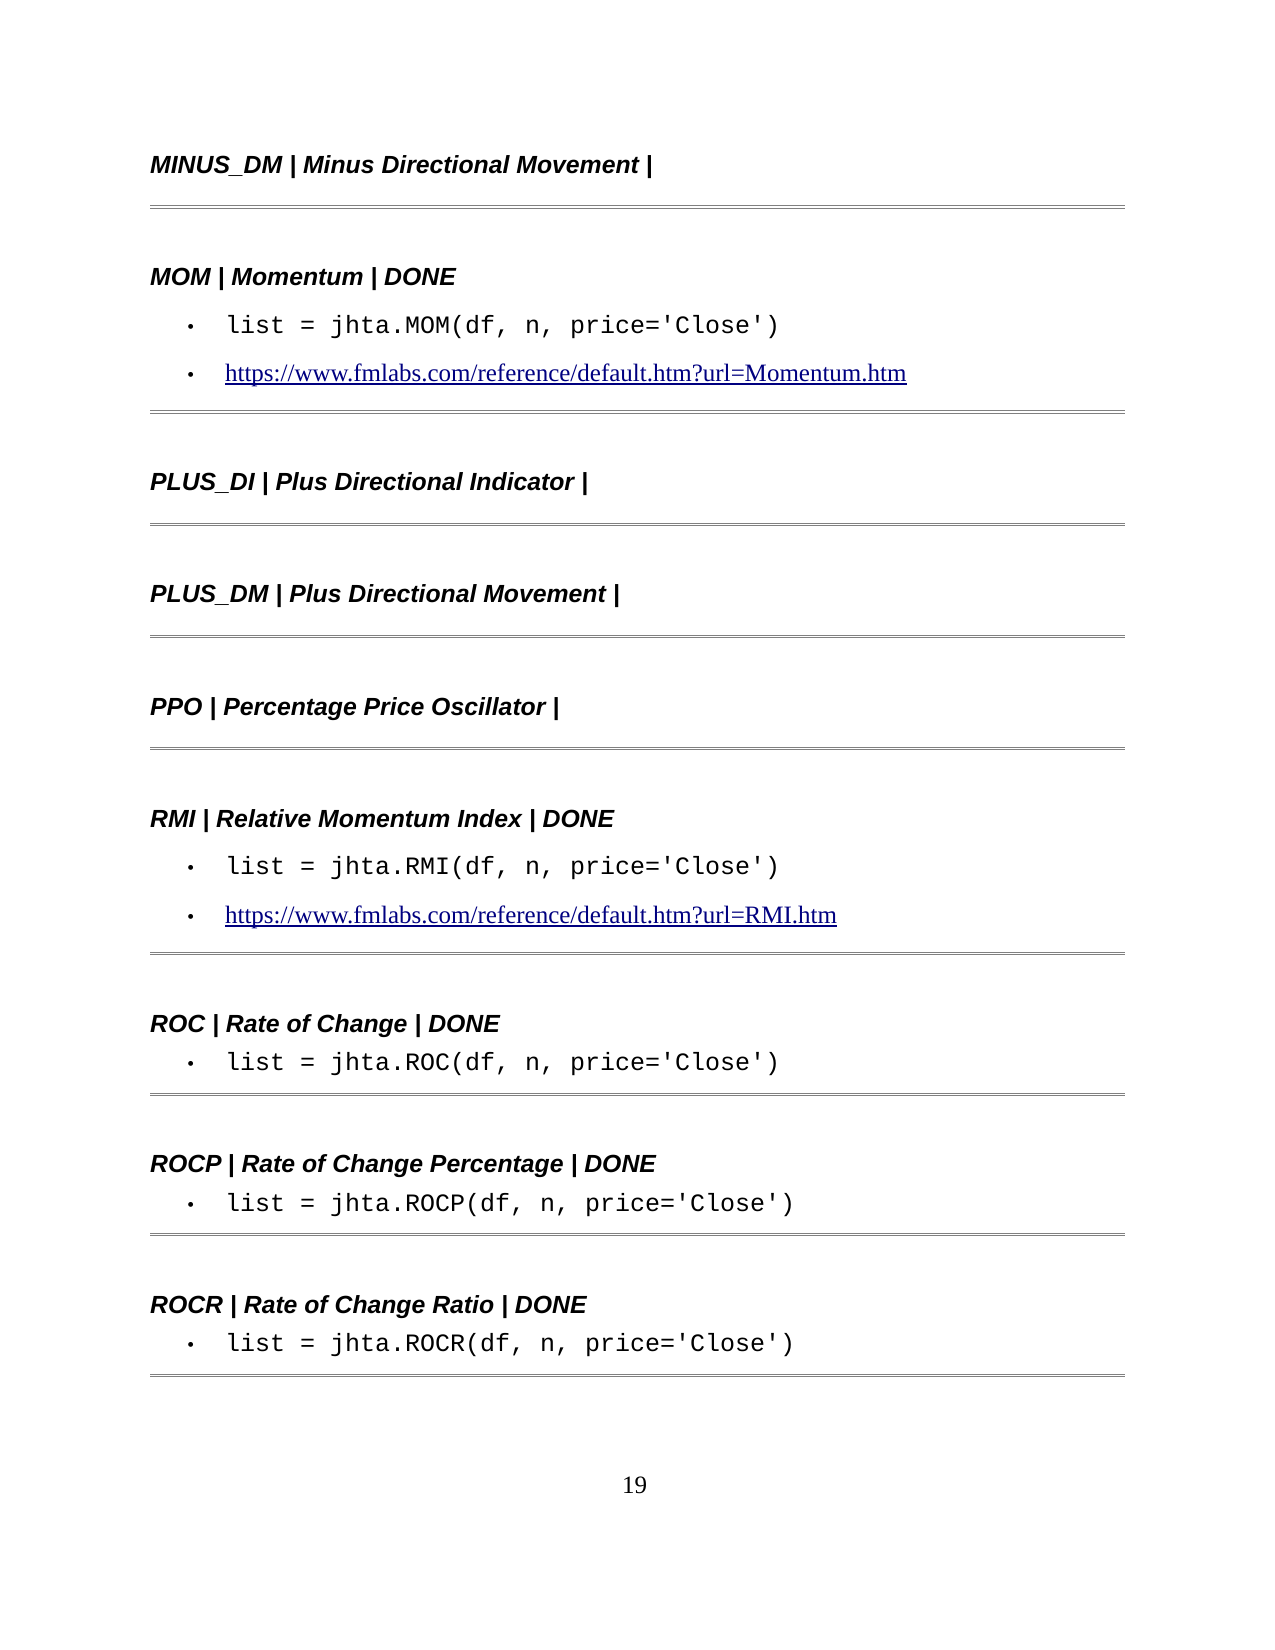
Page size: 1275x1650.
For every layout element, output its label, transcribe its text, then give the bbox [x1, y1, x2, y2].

subtitle ROCR | Rate of Change Ratio | DONE [150, 1290, 1125, 1318]
subtitle ROC | Rate of Change | DONE [150, 1009, 1125, 1037]
subtitle PLUS_DI | Plus Directional Indicator | [150, 467, 1125, 496]
subtitle RMI | Relative Momentum Index | DONE [150, 804, 1125, 832]
list https://www.fmlabs.com/reference/default.htm?url=RMI.htm [187, 900, 1125, 929]
subtitle PLUS_DM | Plus Directional Movement | [150, 579, 1125, 608]
subtitle MOM | Momentum | DONE [150, 262, 1125, 291]
list https://www.fmlabs.com/reference/default.htm?url=Momentum.htm [187, 358, 1125, 387]
list list = jhta.ROC(df, n, price='Close') [187, 1050, 1125, 1078]
list list = jhta.ROCP(df, n, price='Close') [187, 1191, 1125, 1219]
list list = jhta.MOM(df, n, price='Close') [187, 312, 1125, 341]
subtitle ROCP | Rate of Change Percentage | DONE [150, 1149, 1125, 1178]
subtitle MINUS_DM | Minus Directional Movement | [150, 150, 1125, 178]
list list = jhta.ROCR(df, n, price='Close') [187, 1331, 1125, 1359]
list list = jhta.RMI(df, n, price='Close') [187, 854, 1125, 882]
subtitle PPO | Percentage Price Oscillator | [150, 692, 1125, 720]
